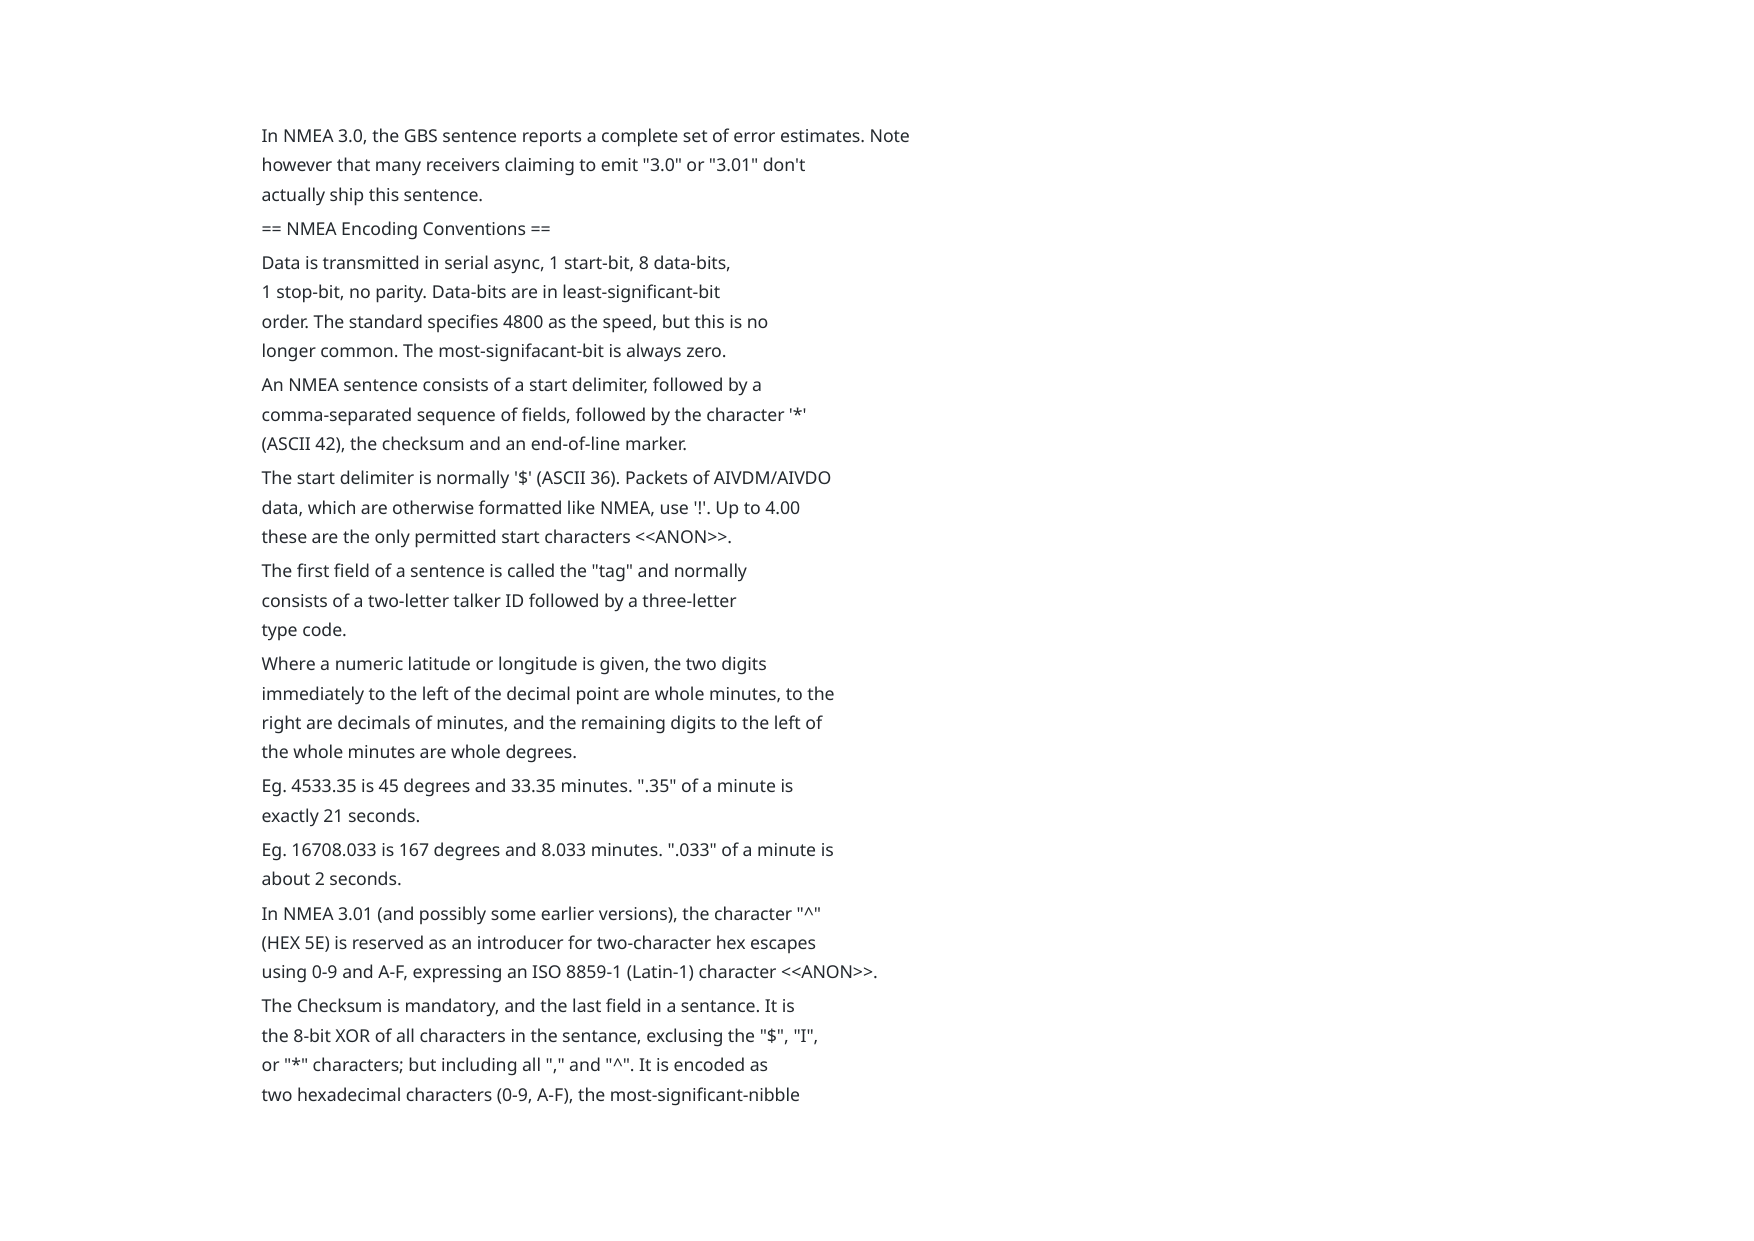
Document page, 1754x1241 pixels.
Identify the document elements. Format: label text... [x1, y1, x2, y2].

table_cell [261, 827, 1636, 832]
table_cell consists of a two-letter talker ID followed by a three-letter [261, 583, 1636, 612]
table_cell [118, 245, 261, 274]
table_cell == NMEA Encoding Conventions == [261, 211, 1636, 240]
table_cell [118, 646, 261, 676]
table_cell [118, 861, 261, 891]
table_cell longer common. The most-signifacant-bit is always zero. [261, 333, 1636, 363]
table_cell these are the only permitted start characters <<ANON>>. [261, 519, 1636, 548]
table_cell [118, 368, 261, 397]
table_cell two hexadecimal characters (0-9, A-F), the most-significant-nibble [261, 1077, 1636, 1106]
table_cell data, which are otherwise formatted like NMEA, use '!'. Up to 4.00 [261, 490, 1636, 519]
table_cell [118, 1047, 261, 1077]
table_cell [261, 456, 1636, 460]
table_cell An NMEA sentence consists of a start delimiter, followed by a [261, 368, 1636, 397]
table_cell the 8-bit XOR of all characters in the sentance, exclusing the "$", "I", [261, 1018, 1636, 1047]
table_cell In NMEA 3.0, the GBS sentence reports a complete set of error estimates. Note [261, 118, 1636, 147]
table_cell [118, 118, 261, 147]
table_cell type code. [261, 612, 1636, 641]
table_cell [118, 925, 261, 954]
table_cell [118, 148, 261, 177]
table_cell immediately to the left of the decimal point are whole minutes, to the [261, 676, 1636, 705]
table_cell order. The standard specifies 4800 as the speed, but this is no [261, 304, 1636, 333]
table_cell [118, 177, 261, 206]
table_cell [261, 549, 1636, 553]
table_cell [118, 891, 261, 896]
table_cell [261, 641, 1636, 646]
table_cell [118, 984, 261, 988]
table_cell [118, 641, 261, 646]
table_cell (ASCII 42), the checksum and an end-of-line marker. [261, 426, 1636, 456]
table_cell [261, 240, 1636, 245]
table_cell [118, 734, 261, 764]
table_cell Eg. 16708.033 is 167 degrees and 8.033 minutes. ".033" of a minute is [261, 832, 1636, 861]
table_cell actually ship this sentence. [261, 177, 1636, 206]
table_cell [118, 304, 261, 333]
table_cell The first field of a sentence is called the "tag" and normally [261, 553, 1636, 583]
table_cell [261, 206, 1636, 211]
table_cell [118, 519, 261, 548]
table_cell [118, 705, 261, 734]
table_cell [118, 553, 261, 583]
table_cell [118, 1077, 261, 1106]
table_cell [118, 460, 261, 490]
table_cell [118, 426, 261, 456]
table_cell [118, 1018, 261, 1047]
table_cell [118, 612, 261, 641]
table_cell [118, 240, 261, 245]
table_cell [118, 989, 261, 1018]
table_cell [118, 769, 261, 798]
table_cell [118, 549, 261, 553]
table_cell comma-separated sequence of fields, followed by the character '*' [261, 397, 1636, 426]
table_cell about 2 seconds. [261, 861, 1636, 891]
table_cell [118, 490, 261, 519]
table_cell right are decimals of minutes, and the remaining digits to the left of [261, 705, 1636, 734]
table_cell [261, 984, 1636, 988]
table_cell In NMEA 3.01 (and possibly some earlier versions), the character "^" [261, 896, 1636, 925]
table_cell the whole minutes are whole degrees. [261, 734, 1636, 764]
table_cell [261, 891, 1636, 896]
table_cell [118, 798, 261, 827]
table_cell however that many receivers claiming to emit "3.0" or "3.01" don't [261, 148, 1636, 177]
table_cell [118, 211, 261, 240]
table_cell 1 stop-bit, no parity. Data-bits are in least-significant-bit [261, 275, 1636, 304]
table_cell [118, 764, 261, 768]
table_cell [261, 764, 1636, 768]
table_cell using 0-9 and A-F, expressing an ISO 8859-1 (Latin-1) character <<ANON>>. [261, 954, 1636, 984]
table_cell [118, 954, 261, 984]
table_cell [118, 583, 261, 612]
table_cell Data is transmitted in serial async, 1 start-bit, 8 data-bits, [261, 245, 1636, 274]
table_cell exactly 21 seconds. [261, 798, 1636, 827]
table_cell [118, 896, 261, 925]
table_cell The start delimiter is normally '$' (ASCII 36). Packets of AIVDM/AIVDO [261, 460, 1636, 490]
table_cell [118, 333, 261, 363]
table_cell (HEX 5E) is reserved as an introducer for two-character hex escapes [261, 925, 1636, 954]
table_cell [118, 456, 261, 460]
table_cell Where a numeric latitude or longitude is given, the two digits [261, 646, 1636, 676]
table_cell [118, 363, 261, 367]
table_cell [118, 676, 261, 705]
table_cell [118, 832, 261, 861]
table_cell Eg. 4533.35 is 45 degrees and 33.35 minutes. ".35" of a minute is [261, 769, 1636, 798]
table_cell [118, 397, 261, 426]
table_cell [261, 363, 1636, 367]
table_cell or "*" characters; but including all "," and "^". It is encoded as [261, 1047, 1636, 1077]
table_cell The Checksum is mandatory, and the last field in a sentance. It is [261, 989, 1636, 1018]
table_cell [118, 275, 261, 304]
table_cell [118, 206, 261, 211]
table_cell [118, 827, 261, 832]
